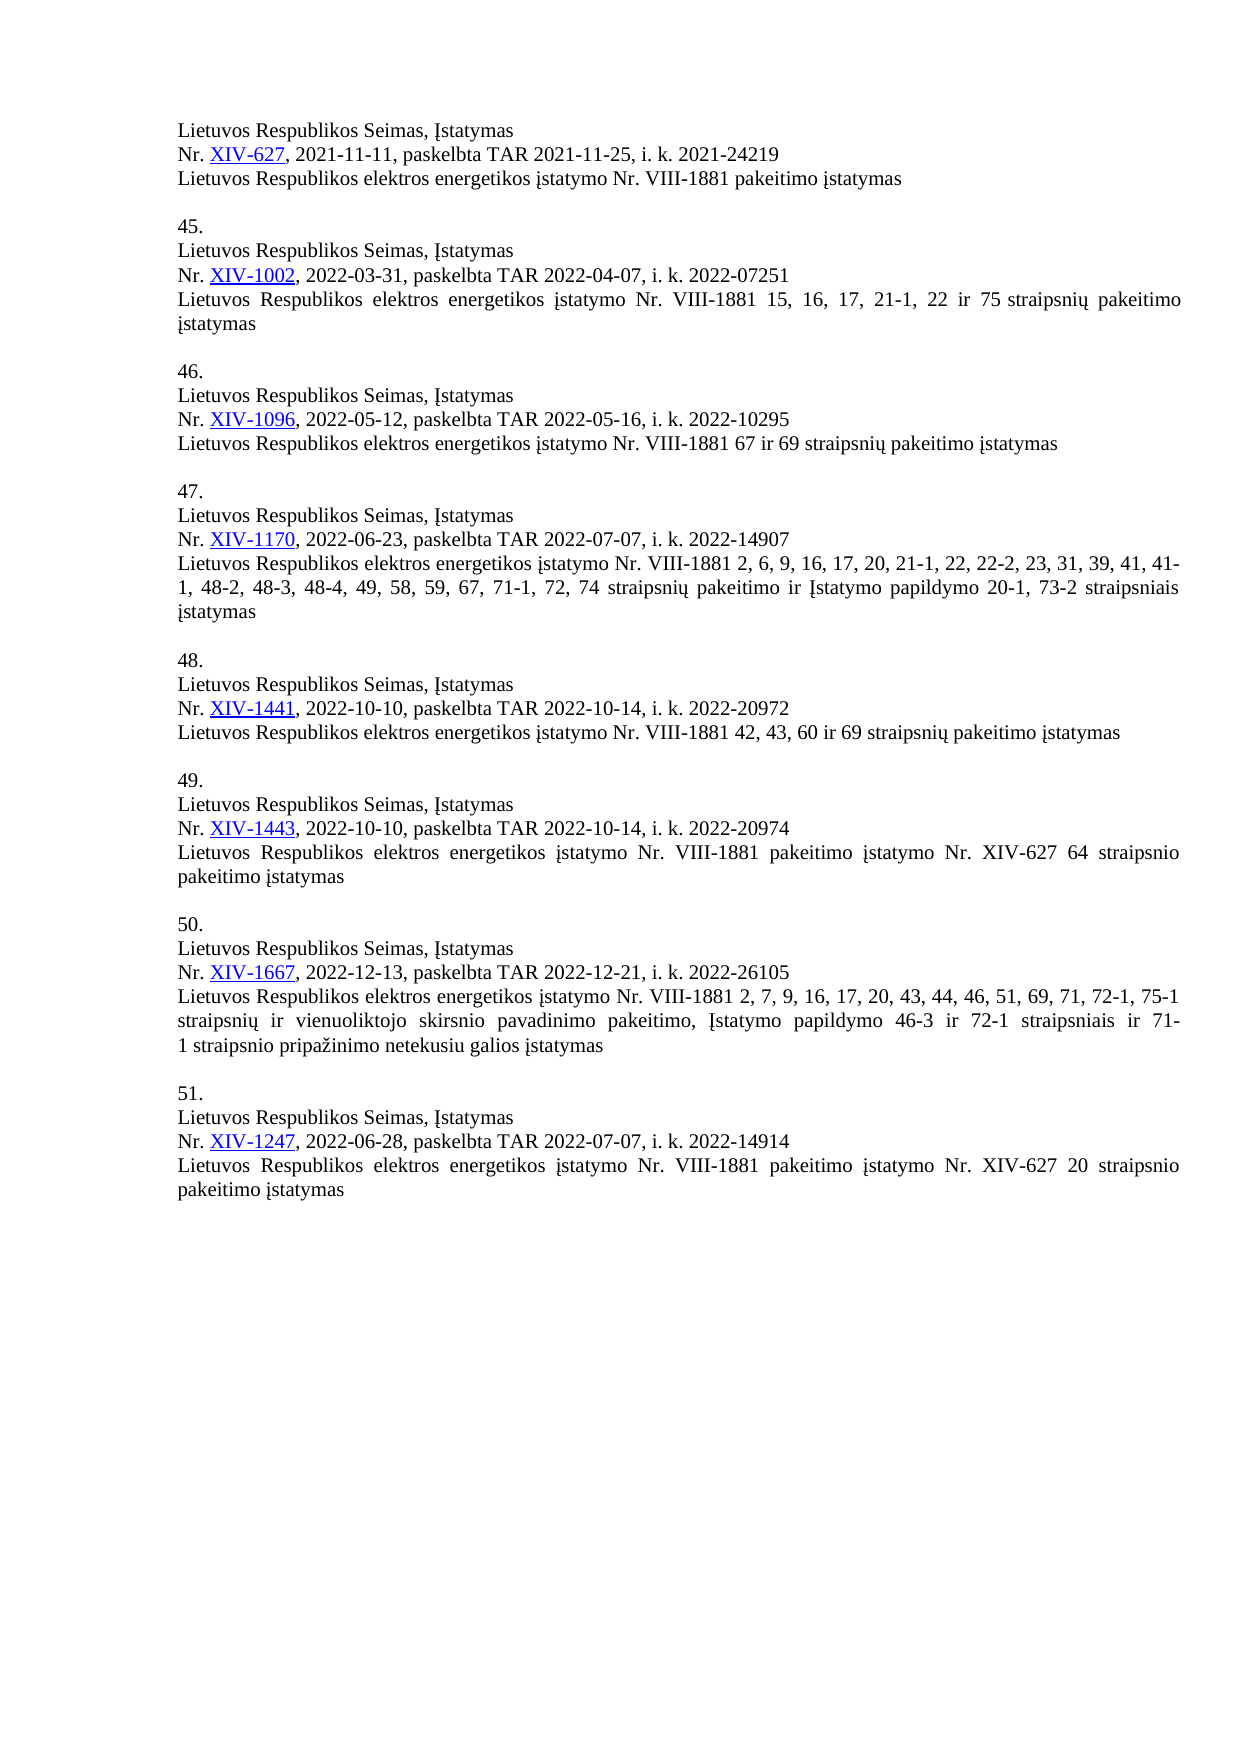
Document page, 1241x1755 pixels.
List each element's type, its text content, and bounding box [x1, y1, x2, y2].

text Nr. XIV-1443, 2022-10-10, paskelbta TAR 2022-10-14, i. k. 2022-20974 [177, 816, 1181, 840]
text Nr. XIV-1096, 2022-05-12, paskelbta TAR 2022-05-16, i. k. 2022-10295 [177, 407, 1181, 431]
text Lietuvos Respublikos Seimas, Įstatymas [177, 383, 1181, 407]
text Nr. XIV-627, 2021-11-11, paskelbta TAR 2021-11-25, i. k. 2021-24219 [177, 142, 1181, 166]
text Lietuvos Respublikos Seimas, Įstatymas [177, 503, 1181, 527]
text 48. [177, 647, 1181, 672]
text Lietuvos Respublikos elektros energetikos įstatymo Nr. VIII-1881 pakeitimo įstatymo Nr. XIV-627 20 straipsnio pakeitimo įstatymas [177, 1153, 1181, 1201]
text Nr. XIV-1441, 2022-10-10, paskelbta TAR 2022-10-14, i. k. 2022-20972 [177, 696, 1181, 720]
text Lietuvos Respublikos Seimas, Įstatymas [177, 238, 1181, 262]
text Lietuvos Respublikos Seimas, Įstatymas [177, 1105, 1181, 1129]
text 46. [177, 359, 1181, 383]
text 47. [177, 479, 1181, 503]
text Lietuvos Respublikos elektros energetikos įstatymo Nr. VIII-1881 42, 43, 60 ir 69 straipsnių pakeitimo įstatymas [177, 720, 1181, 744]
text Lietuvos Respublikos Seimas, Įstatymas [177, 792, 1181, 816]
text 45. [177, 214, 1181, 238]
text 51. [177, 1081, 1181, 1105]
text Lietuvos Respublikos elektros energetikos įstatymo Nr. VIII-1881 67 ir 69 straipsnių pakeitimo įstatymas [177, 431, 1181, 455]
text Lietuvos Respublikos elektros energetikos įstatymo Nr. VIII-1881 pakeitimo įstatymo Nr. XIV-627 64 straipsnio pakeitimo įstatymas [177, 840, 1181, 888]
text Nr. XIV-1247, 2022-06-28, paskelbta TAR 2022-07-07, i. k. 2022-14914 [177, 1129, 1181, 1153]
text Lietuvos Respublikos elektros energetikos įstatymo Nr. VIII-1881 2, 7, 9, 16, 17, 20, 43, 44, 46, 51, 69, 71, 72-1, 75-1 straipsnių ir vienuoliktojo skirsnio pavadinimo pakeitimo, Įstatymo papildymo 46-3 ir 72-1 straipsniais ir 71-1 straipsnio pripažinimo netekusiu galios įstatymas [177, 984, 1181, 1057]
text Nr. XIV-1002, 2022-03-31, paskelbta TAR 2022-04-07, i. k. 2022-07251 [177, 262, 1181, 287]
text Lietuvos Respublikos elektros energetikos įstatymo Nr. VIII-1881 2, 6, 9, 16, 17, 20, 21-1, 22, 22-2, 23, 31, 39, 41, 41-1, 48-2, 48-3, 48-4, 49, 58, 59, 67, 71-1, 72, 74 straipsnių pakeitimo ir Įstatymo papildymo 20-1, 73-2 straipsniais įstatymas [177, 551, 1181, 623]
text Nr. XIV-1667, 2022-12-13, paskelbta TAR 2022-12-21, i. k. 2022-26105 [177, 960, 1181, 984]
text Lietuvos Respublikos elektros energetikos įstatymo Nr. VIII-1881 15, 16, 17, 21-1, 22 ir 75 straipsnių pakeitimo įstatymas [177, 287, 1181, 335]
text Lietuvos Respublikos Seimas, Įstatymas [177, 118, 1181, 142]
text Lietuvos Respublikos elektros energetikos įstatymo Nr. VIII-1881 pakeitimo įstatymas [177, 166, 1181, 190]
text Lietuvos Respublikos Seimas, Įstatymas [177, 936, 1181, 960]
text Lietuvos Respublikos Seimas, Įstatymas [177, 672, 1181, 696]
text 49. [177, 768, 1181, 792]
text 50. [177, 912, 1181, 936]
text Nr. XIV-1170, 2022-06-23, paskelbta TAR 2022-07-07, i. k. 2022-14907 [177, 527, 1181, 551]
